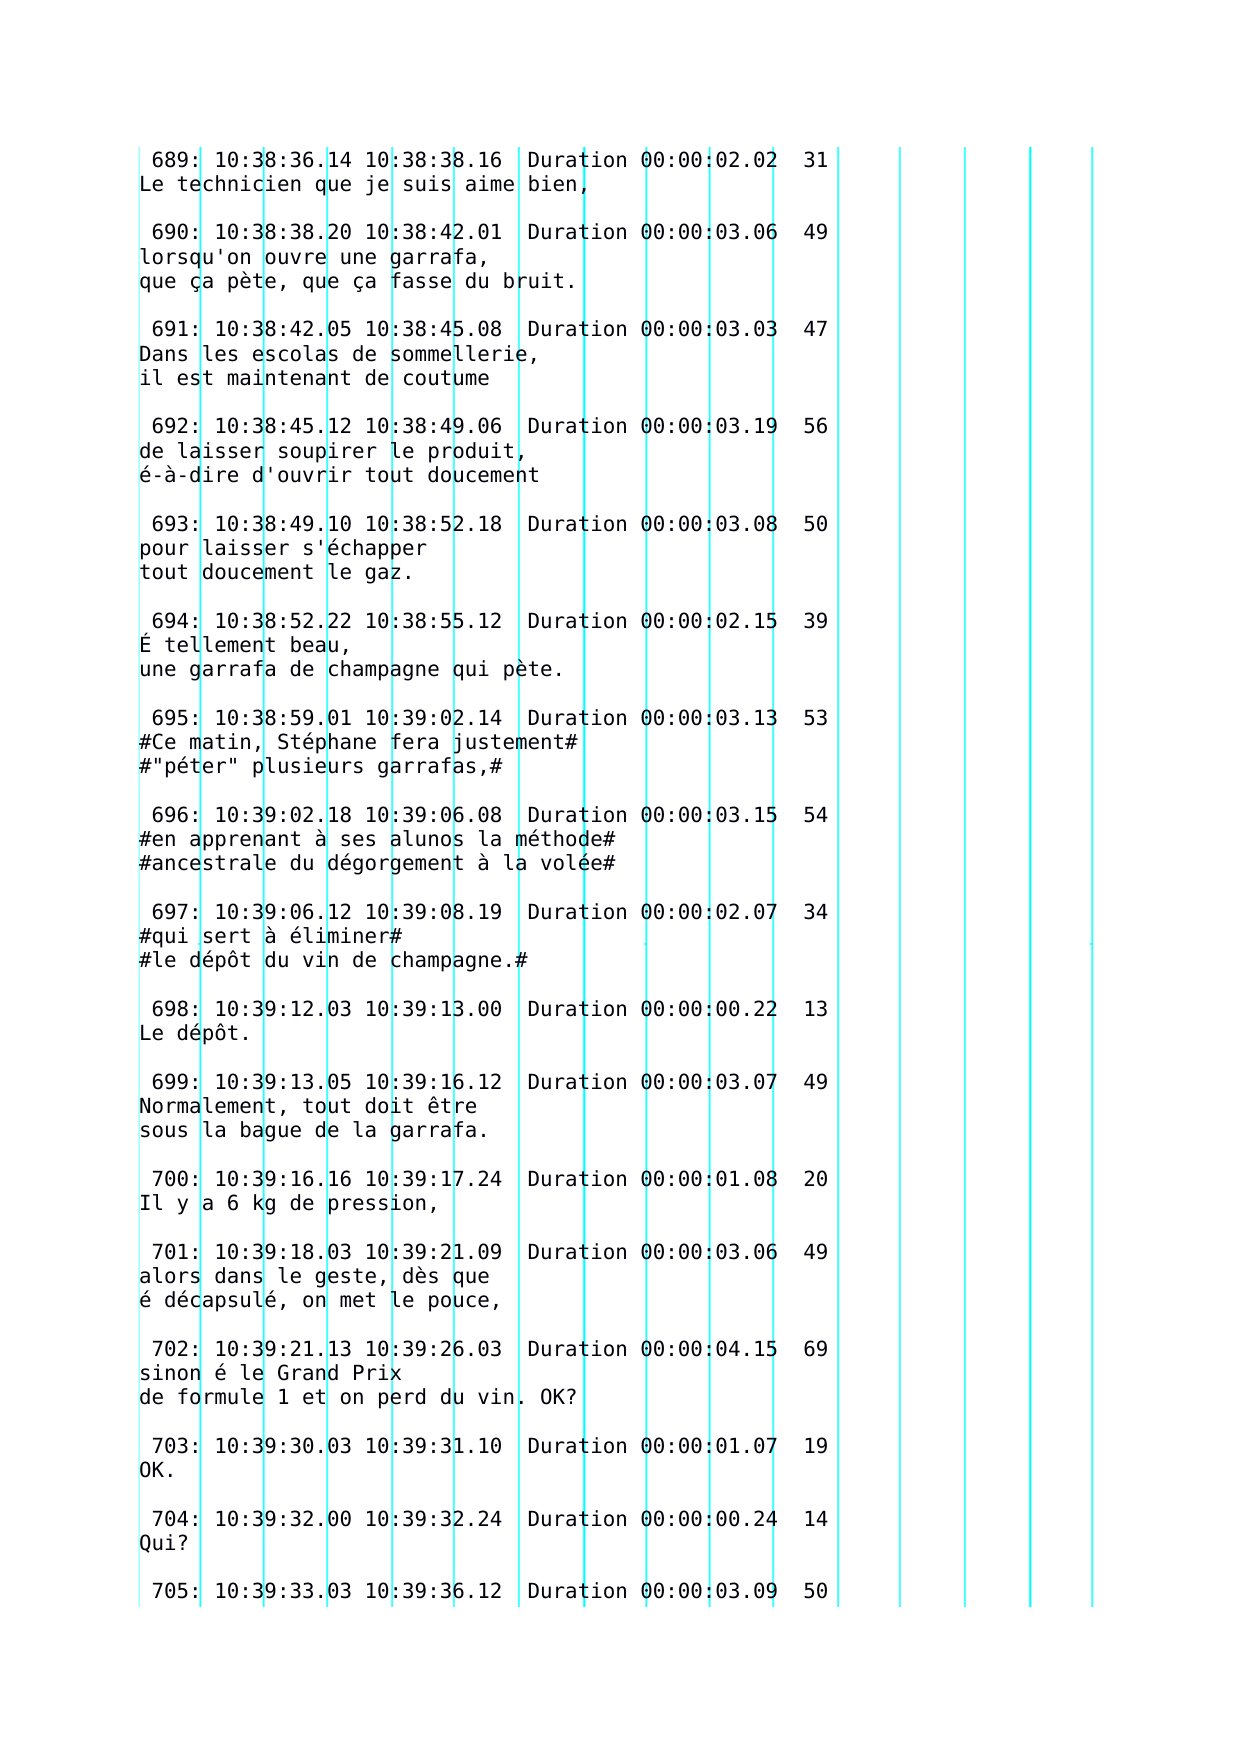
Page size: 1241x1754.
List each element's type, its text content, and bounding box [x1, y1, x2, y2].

text Il y a 6 kg de pression, [139, 1191, 1101, 1216]
text 692: 10:38:45.12 10:38:49.06 Duration 00:00:03.19 56 [139, 414, 1101, 439]
text 701: 10:39:18.03 10:39:21.09 Duration 00:00:03.06 49 [139, 1240, 1101, 1264]
text 699: 10:39:13.05 10:39:16.12 Duration 00:00:03.07 49 [139, 1070, 1101, 1094]
text sinon é le Grand Prix [139, 1361, 1101, 1385]
text 697: 10:39:06.12 10:39:08.19 Duration 00:00:02.07 34 [139, 900, 1101, 924]
text 700: 10:39:16.16 10:39:17.24 Duration 00:00:01.08 20 [139, 1167, 1101, 1191]
text 705: 10:39:33.03 10:39:36.12 Duration 00:00:03.09 50 [139, 1579, 1101, 1604]
text 696: 10:39:02.18 10:39:06.08 Duration 00:00:03.15 54 [139, 803, 1101, 827]
text que ça pète, que ça fasse du bruit. [139, 269, 1101, 293]
text 695: 10:38:59.01 10:39:02.14 Duration 00:00:03.13 53 [139, 706, 1101, 730]
text 698: 10:39:12.03 10:39:13.00 Duration 00:00:00.22 13 [139, 997, 1101, 1021]
text il est maintenant de coutume [139, 366, 1101, 390]
text #ancestrale du dégorgement à la volée# [139, 851, 1101, 876]
text 702: 10:39:21.13 10:39:26.03 Duration 00:00:04.15 69 [139, 1337, 1101, 1361]
text 704: 10:39:32.00 10:39:32.24 Duration 00:00:00.24 14 [139, 1507, 1101, 1531]
text Qui? [139, 1531, 1101, 1555]
text Le dépôt. [139, 1021, 1101, 1046]
text de formule 1 et on perd du vin. OK? [139, 1385, 1101, 1410]
text é décapsulé, on met le pouce, [139, 1288, 1101, 1313]
text sous la bague de la garrafa. [139, 1118, 1101, 1143]
text Normalement, tout doit être [139, 1094, 1101, 1118]
text 694: 10:38:52.22 10:38:55.12 Duration 00:00:02.15 39 [139, 609, 1101, 633]
text #Ce matin, Stéphane fera justement# [139, 730, 1101, 754]
picture [138, 147, 1102, 1607]
text de laisser soupirer le produit, [139, 439, 1101, 463]
text tout doucement le gaz. [139, 560, 1101, 584]
text É tellement beau, [139, 633, 1101, 657]
text lorsqu'on ouvre une garrafa, [139, 245, 1101, 269]
text Dans les escolas de sommellerie, [139, 342, 1101, 366]
text #"péter" plusieurs garrafas,# [139, 754, 1101, 779]
text #le dépôt du vin de champagne.# [139, 948, 1101, 973]
text #qui sert à éliminer# [139, 924, 1101, 948]
text OK. [139, 1458, 1101, 1482]
text é-à-dire d'ouvrir tout doucement [139, 463, 1101, 487]
text pour laisser s'échapper [139, 536, 1101, 560]
text Le technicien que je suis aime bien, [139, 172, 1101, 196]
text une garrafa de champagne qui pète. [139, 657, 1101, 682]
text #en apprenant à ses alunos la méthode# [139, 827, 1101, 851]
text 693: 10:38:49.10 10:38:52.18 Duration 00:00:03.08 50 [139, 512, 1101, 536]
text 689: 10:38:36.14 10:38:38.16 Duration 00:00:02.02 31 [139, 148, 1101, 172]
text 703: 10:39:30.03 10:39:31.10 Duration 00:00:01.07 19 [139, 1434, 1101, 1458]
text alors dans le geste, dès que [139, 1264, 1101, 1288]
text 690: 10:38:38.20 10:38:42.01 Duration 00:00:03.06 49 [139, 220, 1101, 245]
text 691: 10:38:42.05 10:38:45.08 Duration 00:00:03.03 47 [139, 317, 1101, 342]
